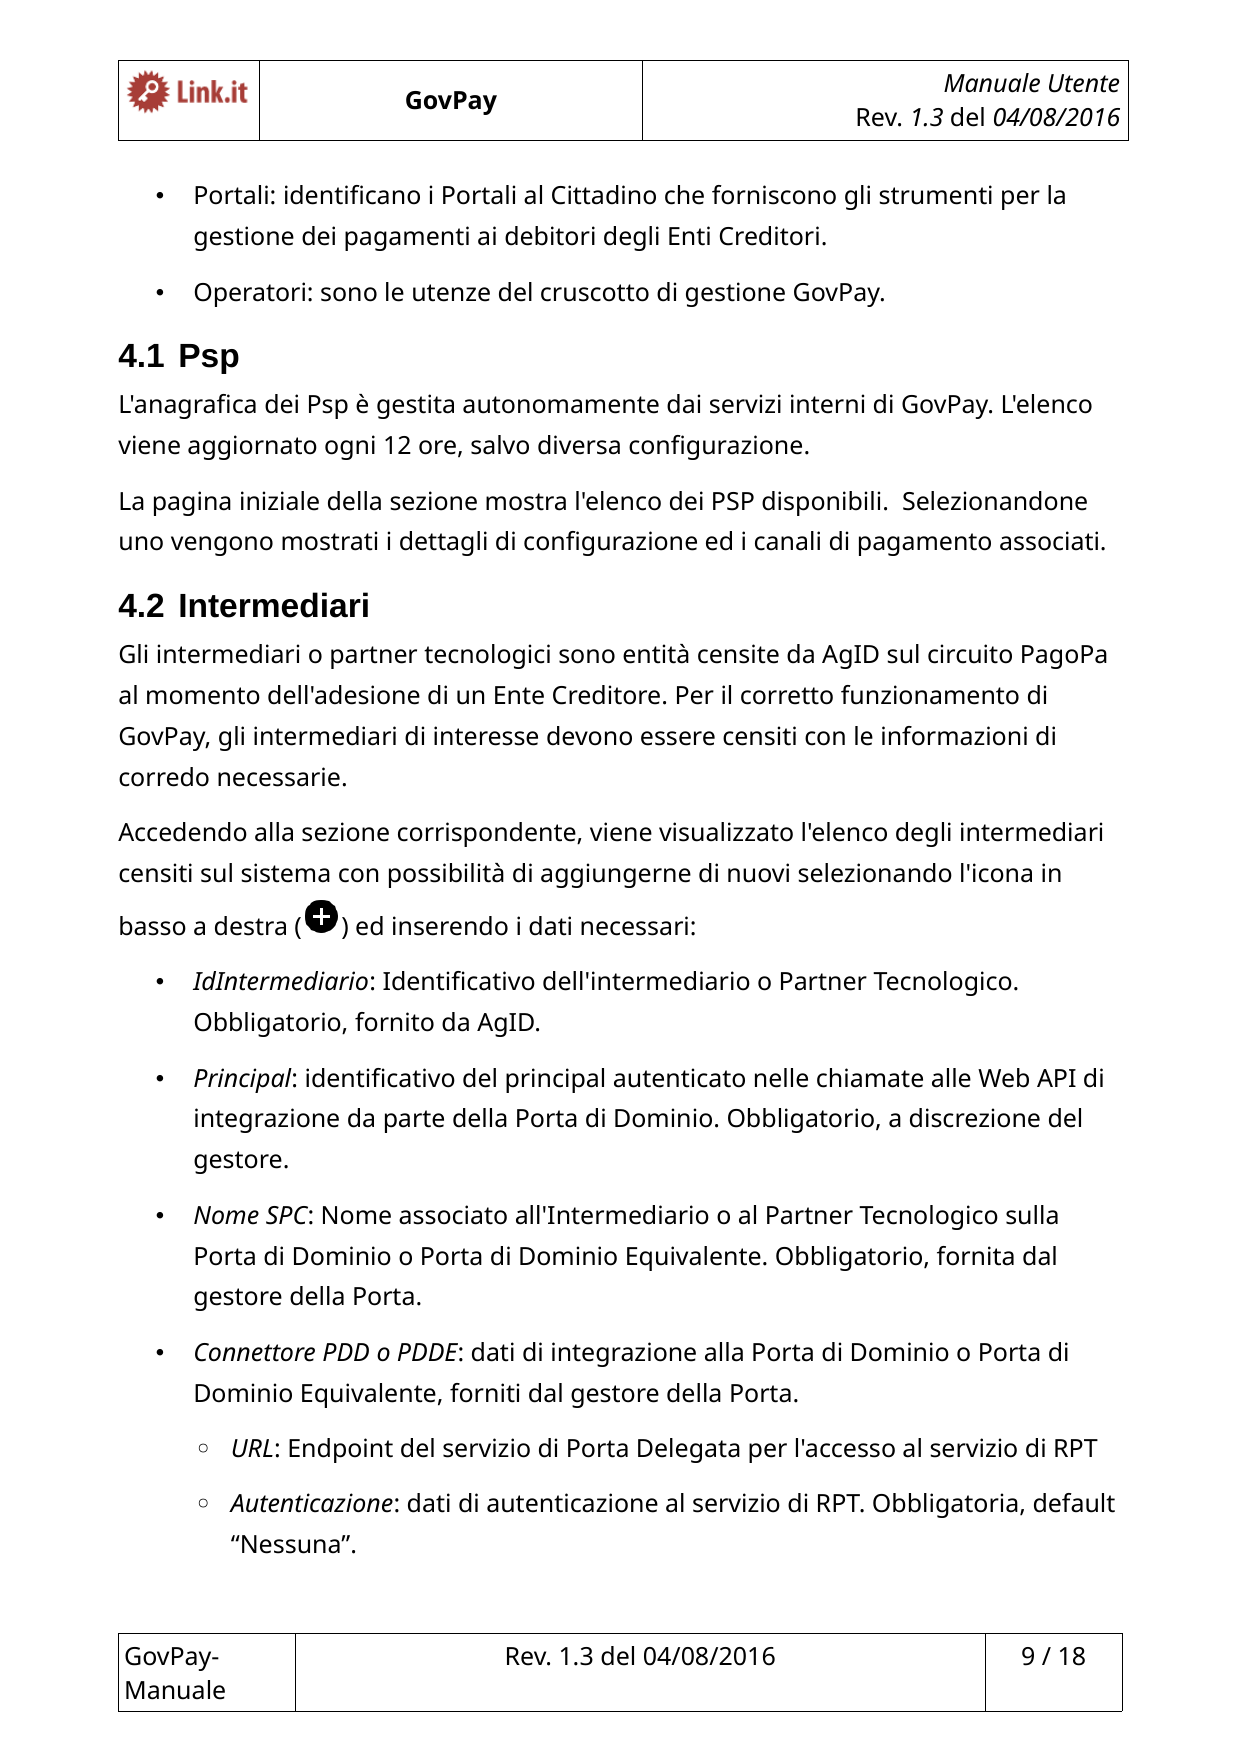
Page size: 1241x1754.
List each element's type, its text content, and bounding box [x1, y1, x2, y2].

text Gli intermediari o partner tecnologici sono entità censite da AgID sul circuito PagoPa al momento dell'adesione di un Ente Creditore. Per il corretto funzionamento di GovPay, gli intermediari di interesse devono essere censiti con le informazioni di corredo necessarie. [118, 637, 1122, 793]
list Autenticazione: dati di autenticazione al servizio di RPT. Obbligatoria, default “Nessuna”. [193, 1486, 1122, 1561]
text L'anagrafica dei Psp è gestita autonomamente dai servizi interni di GovPay. L'elenco viene aggiornato ogni 12 ore, salvo diversa configurazione. [118, 387, 1122, 462]
picture [302, 896, 341, 936]
list URL: Endpoint del servizio di Porta Delegata per l'accesso al servizio di RPT [193, 1431, 1122, 1465]
subtitle Intermediari [118, 586, 1122, 624]
list Connettore PDD o PDDE: dati di integrazione alla Porta di Dominio o Porta di Dominio Equivalente, forniti dal gestore della Porta. [156, 1334, 1122, 1409]
text La pagina iniziale della sezione mostra l'elenco dei PSP disponibili. Selezionandone uno vengono mostrati i dettagli di configurazione ed i canali di pagamento associati. [118, 483, 1122, 558]
text Accedendo alla sezione corrispondente, viene visualizzato l'elenco degli intermediari censiti sul sistema con possibilità di aggiungerne di nuovi selezionando l'icona in basso a destra () ed inserendo i dati necessari: [118, 815, 1122, 943]
subtitle Psp [118, 336, 1122, 374]
picture [123, 65, 254, 119]
list Principal: identificativo del principal autenticato nelle chiamate alle Web API di integrazione da parte della Porta di Dominio. Obbligatorio, a discrezione del gestore. [156, 1060, 1122, 1176]
list Portali: identificano i Portali al Cittadino che forniscono gli strumenti per la gestione dei pagamenti ai debitori degli Enti Creditori. [156, 178, 1122, 253]
list IdIntermediario: Identificativo dell'intermediario o Partner Tecnologico. Obbligatorio, fornito da AgID. [156, 964, 1122, 1039]
list Operatori: sono le utenze del cruscotto di gestione GovPay. [156, 274, 1122, 308]
list Nome SPC: Nome associato all'Intermediario o al Partner Tecnologico sulla Porta di Dominio o Porta di Dominio Equivalente. Obbligatorio, fornita dal gestore della Porta. [156, 1197, 1122, 1313]
